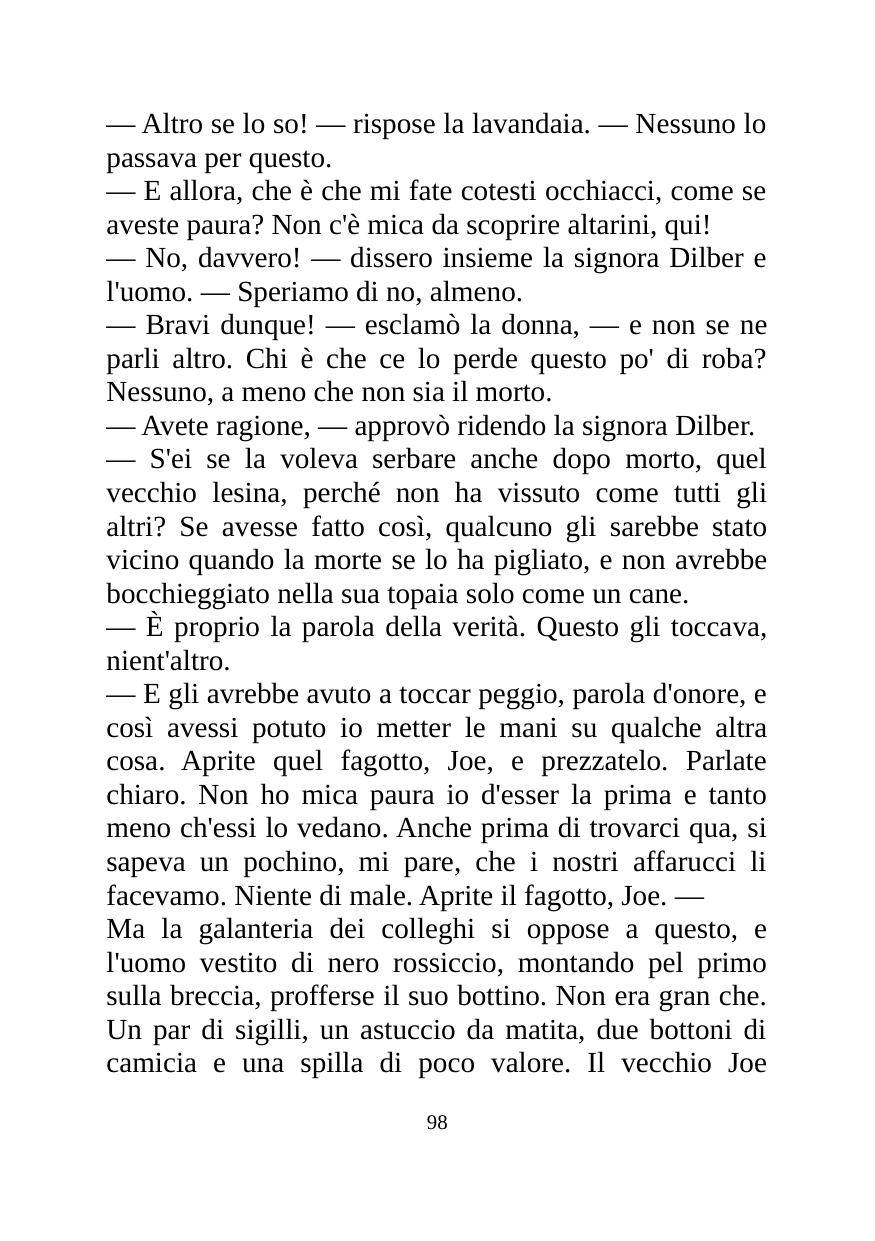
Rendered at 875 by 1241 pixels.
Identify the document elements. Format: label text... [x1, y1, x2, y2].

text — Avete ragione, — approvò ridendo la signora Dilber. [106, 408, 768, 442]
text — E allora, che è che mi fate cotesti occhiacci, come se aveste paura? Non c'è mica da scoprire altarini, qui! [106, 173, 768, 240]
text — Bravi dunque! — esclamò la donna, — e non se ne parli altro. Chi è che ce lo perde questo po' di roba? Nessuno, a meno che non sia il morto. [106, 307, 768, 408]
text — È proprio la parola della verità. Questo gli toccava, nient'altro. [106, 609, 768, 676]
text — S'ei se la voleva serbare anche dopo morto, quel vecchio lesina, perché non ha vissuto come tutti gli altri? Se avesse fatto così, qualcuno gli sarebbe stato vicino quando la morte se lo ha pigliato, e non avrebbe bocchieggiato nella sua topaia solo come un cane. [106, 442, 768, 609]
text — Altro se lo so! — rispose la lavandaia. — Nessuno lo passava per questo. [106, 106, 768, 173]
text — No, davvero! — dissero insieme la signora Dilber e l'uomo. — Speriamo di no, almeno. [106, 240, 768, 307]
text — E gli avrebbe avuto a toccar peggio, parola d'onore, e così avessi potuto io metter le mani su qualche altra cosa. Aprite quel fagotto, Joe, e prezzatelo. Parlate chiaro. Non ho mica paura io d'esser la prima e tanto meno ch'essi lo vedano. Anche prima di trovarci qua, si sapeva un pochino, mi pare, che i nostri affarucci li facevamo. Niente di male. Aprite il fagotto, Joe. — [106, 676, 768, 911]
text Ma la galanteria dei colleghi si oppose a questo, e l'uomo vestito di nero rossiccio, montando pel primo sulla breccia, profferse il suo bottino. Non era gran che. Un par di sigilli, un astuccio da matita, due bottoni di camicia e una spilla di poco valore. Il vecchio Joe [106, 911, 768, 1079]
